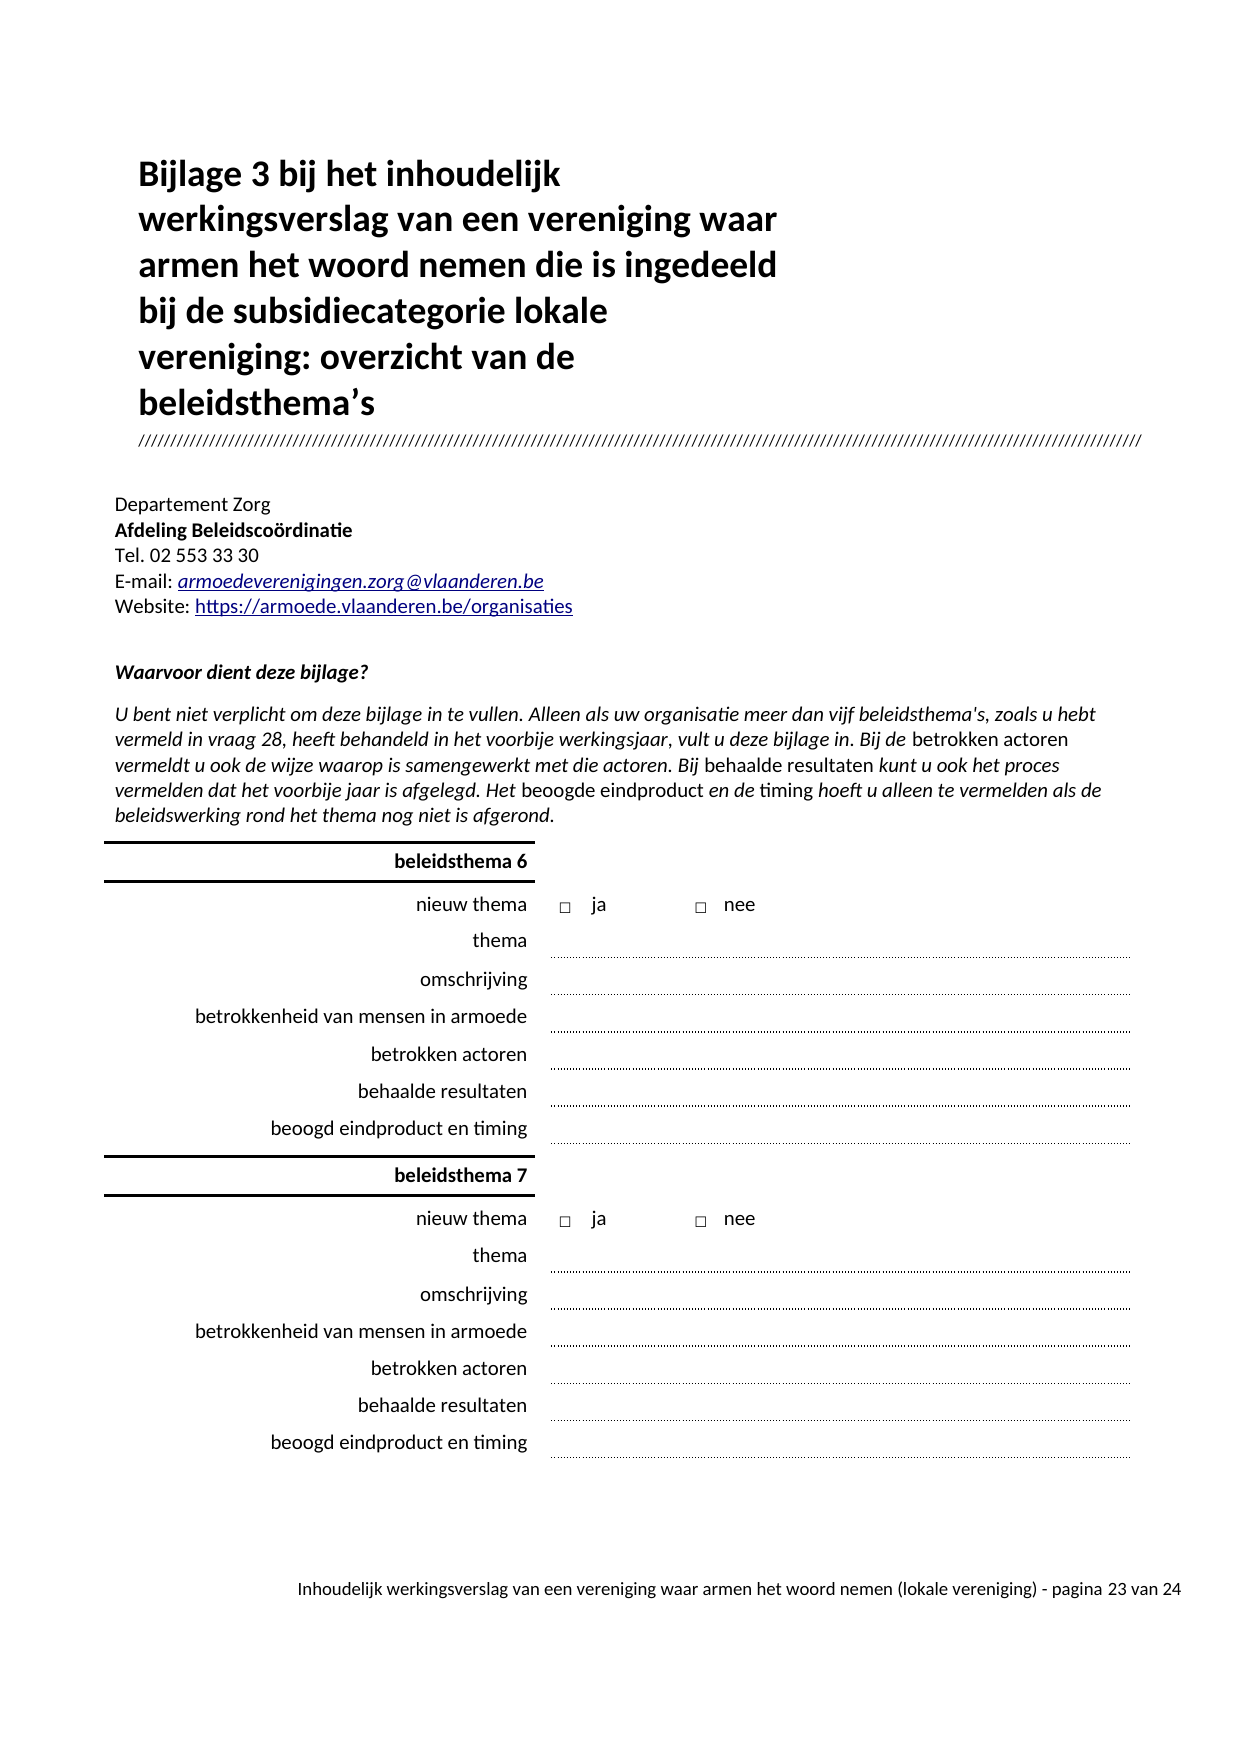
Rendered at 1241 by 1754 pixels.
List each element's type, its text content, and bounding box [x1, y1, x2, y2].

table_cell behaalde resultaten [104, 1068, 534, 1105]
table_cell [551, 1308, 1132, 1345]
table_cell [58, 1383, 104, 1420]
table_cell [551, 957, 1132, 994]
table_cell [551, 1155, 1132, 1194]
table_cell [62, 466, 107, 659]
table_cell [551, 841, 1132, 879]
table_cell [58, 994, 104, 1031]
table_cell [535, 1194, 551, 1234]
table_cell nee [716, 880, 1132, 919]
table_cell [58, 841, 104, 879]
table_header [115, 144, 122, 466]
table_cell [58, 1143, 1132, 1155]
table_cell nee [716, 1194, 1132, 1234]
table_cell [58, 1308, 104, 1345]
table_header [1023, 144, 1127, 466]
table_cell [1128, 466, 1132, 557]
table_cell [535, 1155, 551, 1194]
table_cell [535, 957, 551, 994]
table_cell betrokkenheid van mensen in armoede [104, 994, 534, 1031]
table_cell beoogd eindproduct en timing [104, 1420, 534, 1457]
table_cell //////////////////////////////////////////////////////////////////////////////////////////////////////////////////////////////////////////////////////////// [129, 425, 776, 466]
table_cell [551, 1234, 1132, 1271]
table_cell omschrijving [104, 1271, 534, 1308]
table_cell [551, 919, 1132, 957]
table_cell behaalde resultaten [104, 1383, 534, 1420]
table_cell thema [104, 919, 534, 957]
table_header [776, 144, 1022, 466]
table_cell [535, 1271, 551, 1308]
table_cell beleidsthema 7 [104, 1158, 534, 1194]
table_cell [535, 1068, 551, 1105]
table_cell [551, 1383, 1132, 1420]
table_cell [58, 1271, 104, 1308]
table_cell [535, 1420, 551, 1457]
table_cell [58, 557, 62, 633]
table_cell [58, 659, 62, 828]
table_cell nieuw thema [104, 883, 534, 919]
table_header [122, 144, 776, 466]
table_cell [58, 1194, 104, 1234]
table_cell [551, 1068, 1132, 1105]
table_cell beoogd eindproduct en timing [104, 1105, 534, 1142]
table_cell [58, 1345, 104, 1382]
table_cell ☐ [687, 1194, 716, 1234]
table_cell [58, 828, 1132, 841]
table_cell ja [584, 880, 687, 919]
table_cell [58, 957, 104, 994]
table_cell [551, 1031, 1132, 1068]
table_cell [551, 994, 1132, 1031]
table_header Bijlage 3 bij het inhoudelijk werkingsverslag van een vereniging waar armen het woord nemen die is ingedeeld bij de subsidiecategorie lokale vereniging: overzicht van de beleidsthema’s [129, 144, 776, 424]
table_cell [776, 557, 1022, 633]
table_cell [1128, 659, 1132, 828]
table_cell [1128, 557, 1132, 633]
table_cell [58, 1155, 104, 1194]
table_cell [776, 466, 1022, 557]
table_cell [1128, 634, 1132, 659]
table_cell omschrijving [104, 957, 534, 994]
table_cell [535, 841, 551, 879]
table_cell [535, 1031, 551, 1068]
table_cell [1023, 557, 1127, 633]
table_cell [535, 1383, 551, 1420]
table_cell [535, 1345, 551, 1382]
table_cell [535, 1105, 551, 1142]
table_cell [58, 1105, 104, 1142]
table_cell [535, 1234, 551, 1271]
table_cell [535, 880, 551, 919]
table_cell [1023, 634, 1127, 659]
table_cell [535, 994, 551, 1031]
table_cell [58, 919, 104, 957]
table_cell [58, 1031, 104, 1068]
table_cell [551, 1105, 1132, 1142]
table_header [62, 144, 107, 466]
table_cell Departement Zorg Afdeling Beleidscoördinatie Tel. 02 553 33 30 E-mail: armoedeverenigingen.zorg@vlaanderen.be Website: https://armoede.vlaanderen.be/organisaties [107, 466, 776, 659]
table_header [1128, 144, 1132, 466]
table_cell [58, 1234, 104, 1271]
table_cell [1023, 466, 1127, 557]
table_cell betrokken actoren [104, 1031, 534, 1068]
table_cell [551, 1345, 1132, 1382]
table_header [107, 144, 115, 466]
table_cell betrokkenheid van mensen in armoede [104, 1308, 534, 1345]
table_header [58, 144, 62, 466]
table_cell [58, 1068, 104, 1105]
table_cell [58, 634, 62, 659]
table_cell thema [104, 1234, 534, 1271]
table_cell [535, 919, 551, 957]
table_cell [58, 1420, 104, 1457]
table_cell [58, 466, 62, 557]
table_cell [62, 659, 107, 828]
table_cell beleidsthema 6 [104, 844, 534, 879]
table_cell ☐ [551, 1194, 584, 1234]
table_cell [776, 634, 1022, 659]
table_cell Waarvoor dient deze bijlage? U bent niet verplicht om deze bijlage in te vullen. Alleen als uw organisatie meer dan vijf beleidsthema's, zoals u hebt vermeld in vraag 28, heeft behandeld in het voorbije werkingsjaar, vult u deze bijlage in. Bij de betrokken actoren vermeldt u ook de wijze waarop is samengewerkt met die actoren. Bij behaalde resultaten kunt u ook het proces vermelden dat het voorbije jaar is afgelegd. Het beoogde eindproduct en de timing hoeft u alleen te vermelden als de beleidswerking rond het thema nog niet is afgerond. [107, 659, 1127, 828]
table_cell [58, 880, 104, 919]
table_cell nieuw thema [104, 1197, 534, 1234]
table_cell ☐ [687, 880, 716, 919]
table_cell [535, 1308, 551, 1345]
table_cell betrokken actoren [104, 1345, 534, 1382]
table_cell [551, 1271, 1132, 1308]
table_cell [58, 1457, 1132, 1469]
table_cell ja [584, 1194, 687, 1234]
table_cell ☐ [551, 880, 584, 919]
table_cell [551, 1420, 1132, 1457]
